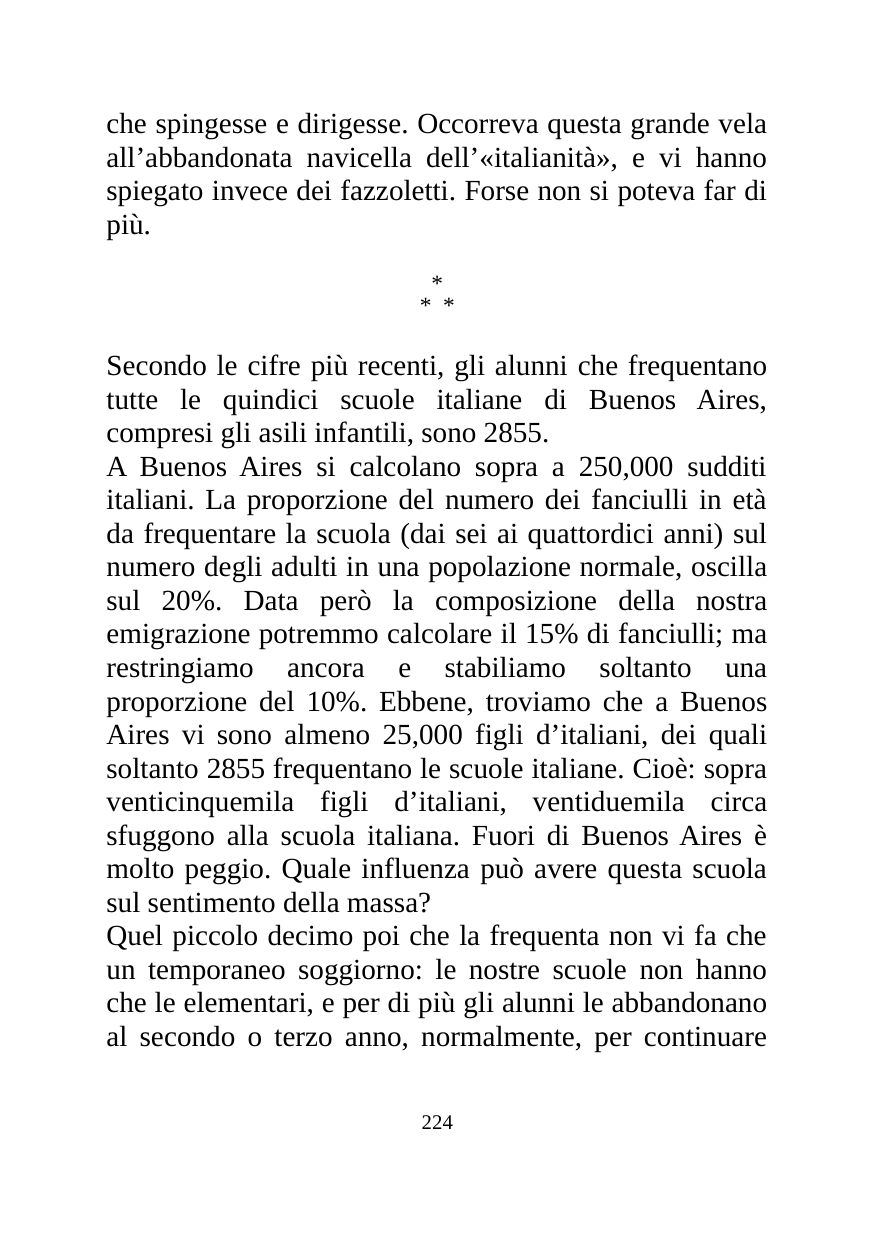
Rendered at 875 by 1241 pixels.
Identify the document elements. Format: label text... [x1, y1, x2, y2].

text Quel piccolo decimo poi che la frequenta non vi fa che un temporaneo soggiorno: le nostre scuole non hanno che le elementari, e per di più gli alunni le abbandonano al secondo o terzo anno, normalmente, per continuare [106, 918, 768, 1053]
text A Buenos Aires si calcolano sopra a 250,000 sudditi italiani. La proporzione del numero dei fanciulli in età da frequentare la scuola (dai sei ai quattordici anni) sul numero degli adulti in una popolazione normale, oscilla sul 20%. Data però la composizione della nostra emigrazione potremmo calcolare il 15% di fanciulli; ma restringiamo ancora e stabiliamo soltanto una proporzione del 10%. Ebbene, troviamo che a Buenos Aires vi sono almeno 25,000 figli d’italiani, dei quali soltanto 2855 frequentano le scuole italiane. Cioè: sopra venticinquemila figli d’italiani, ventiduemila circa sfuggono alla scuola italiana. Fuori di Buenos Aires è molto peggio. Quale influenza può avere questa scuola sul sentimento della massa? [106, 449, 768, 918]
text che spingesse e dirigesse. Occorreva questa grande vela all’abbandonata navicella dell’«italianità», e vi hanno spiegato invece dei fazzoletti. Forse non si poteva far di più. [106, 106, 768, 240]
text *** [106, 270, 768, 319]
text Secondo le cifre più recenti, gli alunni che frequentano tutte le quindici scuole italiane di Buenos Aires, compresi gli asili infantili, sono 2855. [106, 348, 768, 449]
